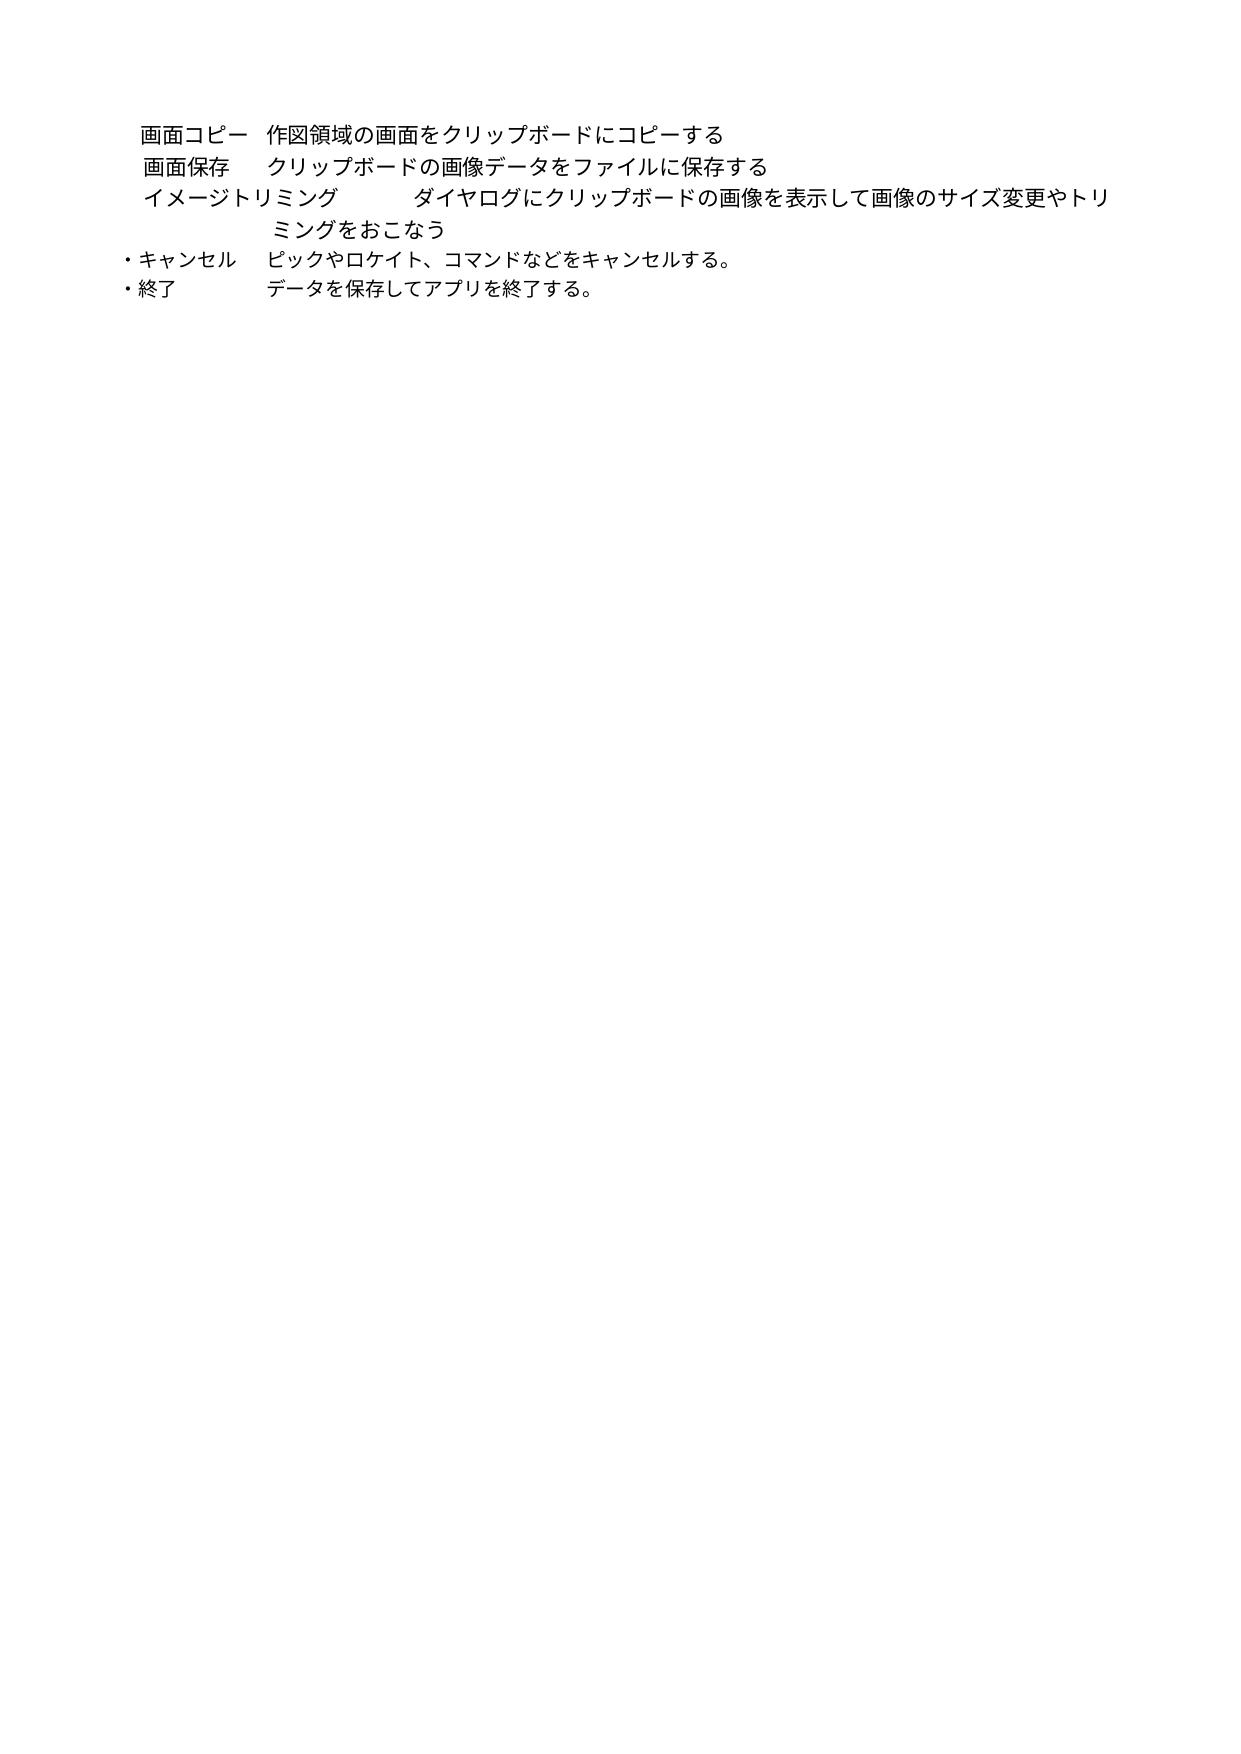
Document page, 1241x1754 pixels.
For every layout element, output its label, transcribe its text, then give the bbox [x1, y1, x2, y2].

text ・終了 データを保存してアプリを終了する。 [118, 273, 1122, 302]
text ・キャンセル ピックやロケイト、コマンドなどをキャンセルする。 [118, 245, 1122, 273]
text 画面コピー 作図領域の画面をクリップボードにコピーする [118, 118, 1122, 150]
text イメージトリミング ダイヤログにクリップボードの画像を表示して画像のサイズ変更やトリミングをおこなう [118, 181, 1122, 245]
text 画面保存 クリップボードの画像データをファイルに保存する [118, 150, 1122, 181]
